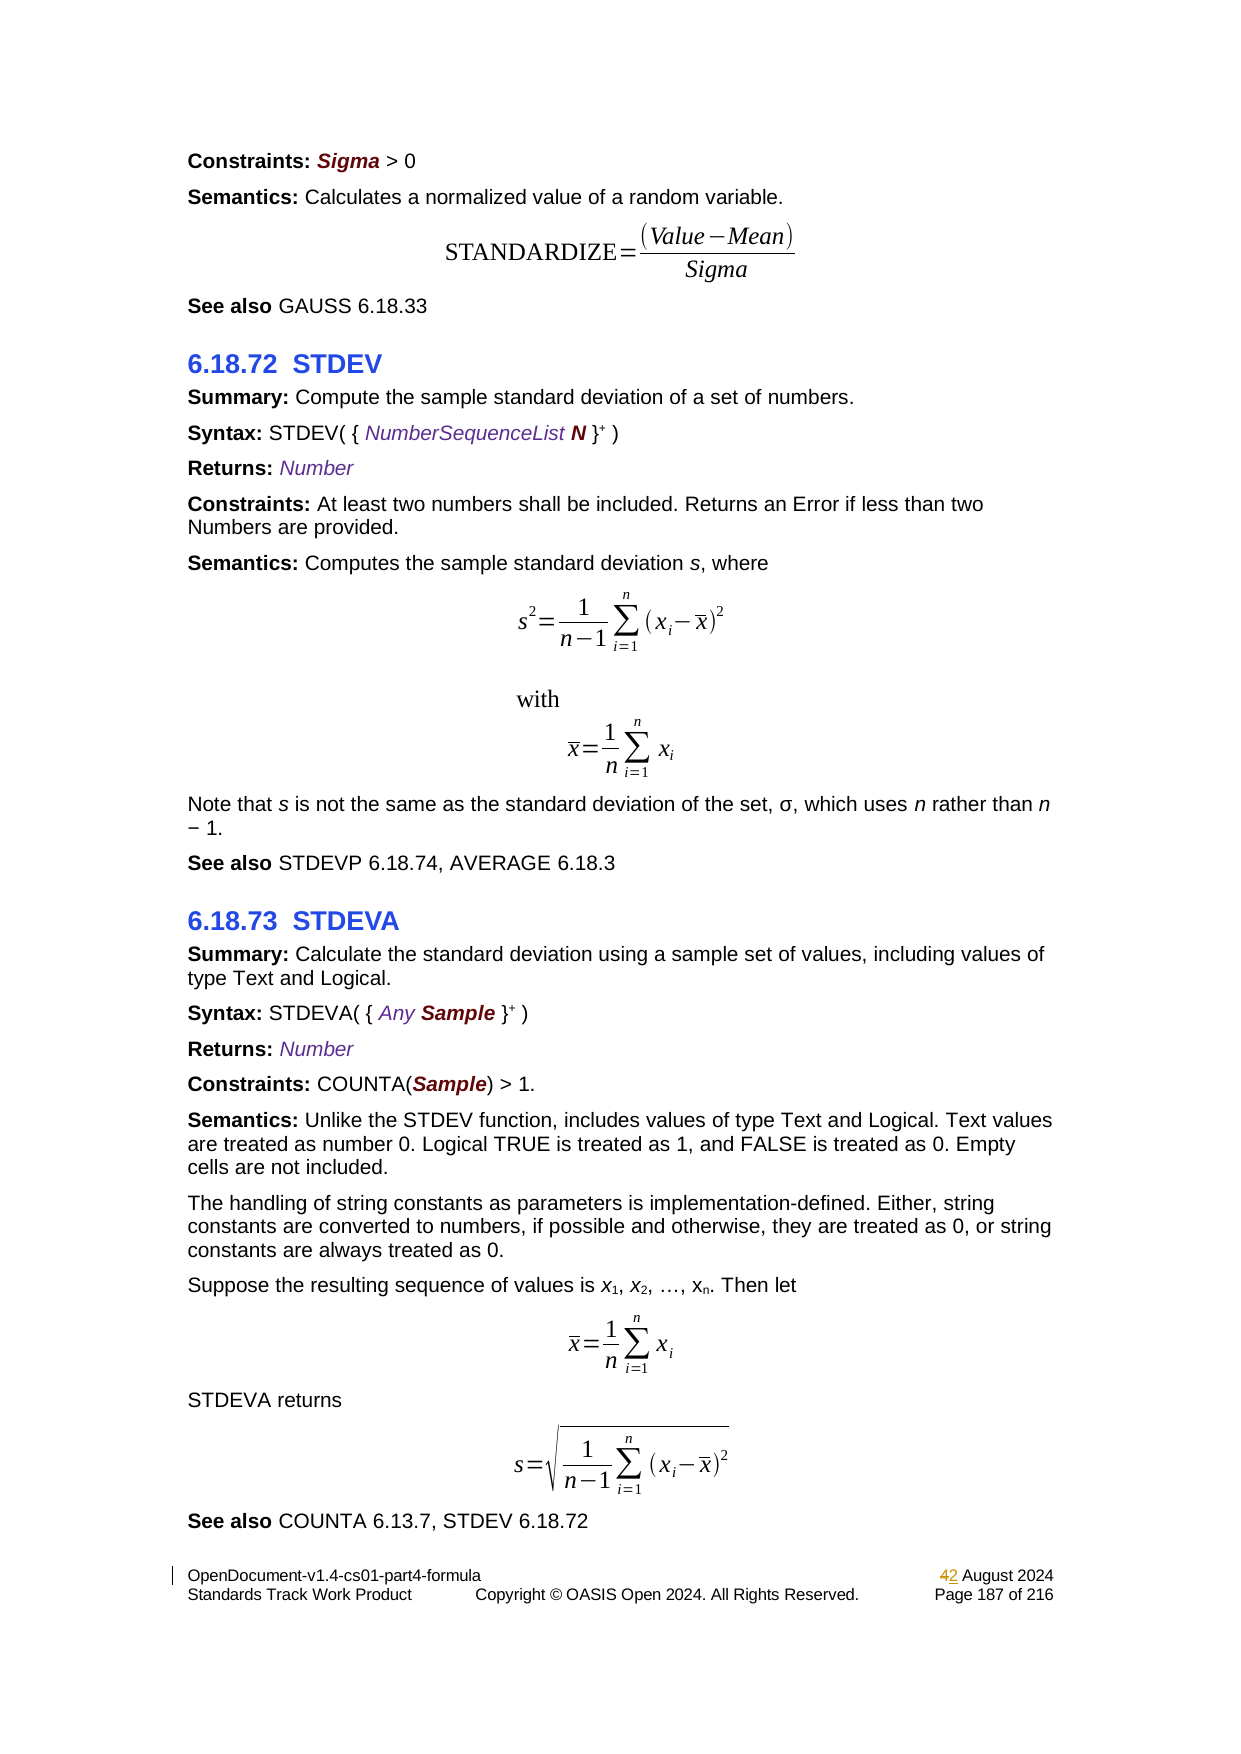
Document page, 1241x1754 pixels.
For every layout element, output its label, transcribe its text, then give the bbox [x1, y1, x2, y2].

text The handling of string constants as parameters is implementation-defined. Either, string constants are converted to numbers, if possible and otherwise, they are treated as 0, or string constants are always treated as 0. [187, 1191, 1053, 1262]
text Semantics: Calculates a normalized value of a random variable. [187, 186, 1053, 209]
text See also COUNTA 6.13.7, STDEV 6.18.72 [187, 1509, 1053, 1533]
subtitle STDEV [187, 349, 1053, 379]
text STDEVA returns [187, 1389, 1053, 1412]
text Summary: Compute the sample standard deviation of a set of numbers. [187, 385, 1053, 409]
text Semantics: Unlike the STDEV function, includes values of type Text and Logical. Text values are treated as number 0. Logical TRUE is treated as 1, and FALSE is treated as 0. Empty cells are not included. [187, 1108, 1053, 1179]
text Syntax: STDEVA( { Any Sample }+ ) [187, 1002, 1053, 1025]
text Constraints: At least two numbers shall be included. Returns an Error if less than two Numbers are provided. [187, 492, 1053, 539]
text Syntax: STDEV( { NumberSequenceList N }+ ) [187, 421, 1053, 444]
text Constraints: Sigma > 0 [187, 150, 1053, 173]
text See also GAUSS 6.18.33 [187, 295, 1053, 318]
text Returns: Number [187, 457, 1053, 480]
text Note that s is not the same as the standard deviation of the set, σ, which uses n rather than n − 1. [187, 793, 1053, 840]
text Semantics: Computes the sample standard deviation s, where [187, 551, 1053, 575]
subtitle STDEVA [187, 906, 1053, 936]
text See also STDEVP 6.18.74, AVERAGE 6.18.3 [187, 852, 1053, 875]
text Returns: Number [187, 1037, 1053, 1061]
text Constraints: COUNTA(Sample) > 1. [187, 1073, 1053, 1096]
text Suppose the resulting sequence of values is x1, x2, …, xn. Then let [187, 1274, 1053, 1297]
text Summary: Calculate the standard deviation using a sample set of values, including values of type Text and Logical. [187, 942, 1053, 989]
